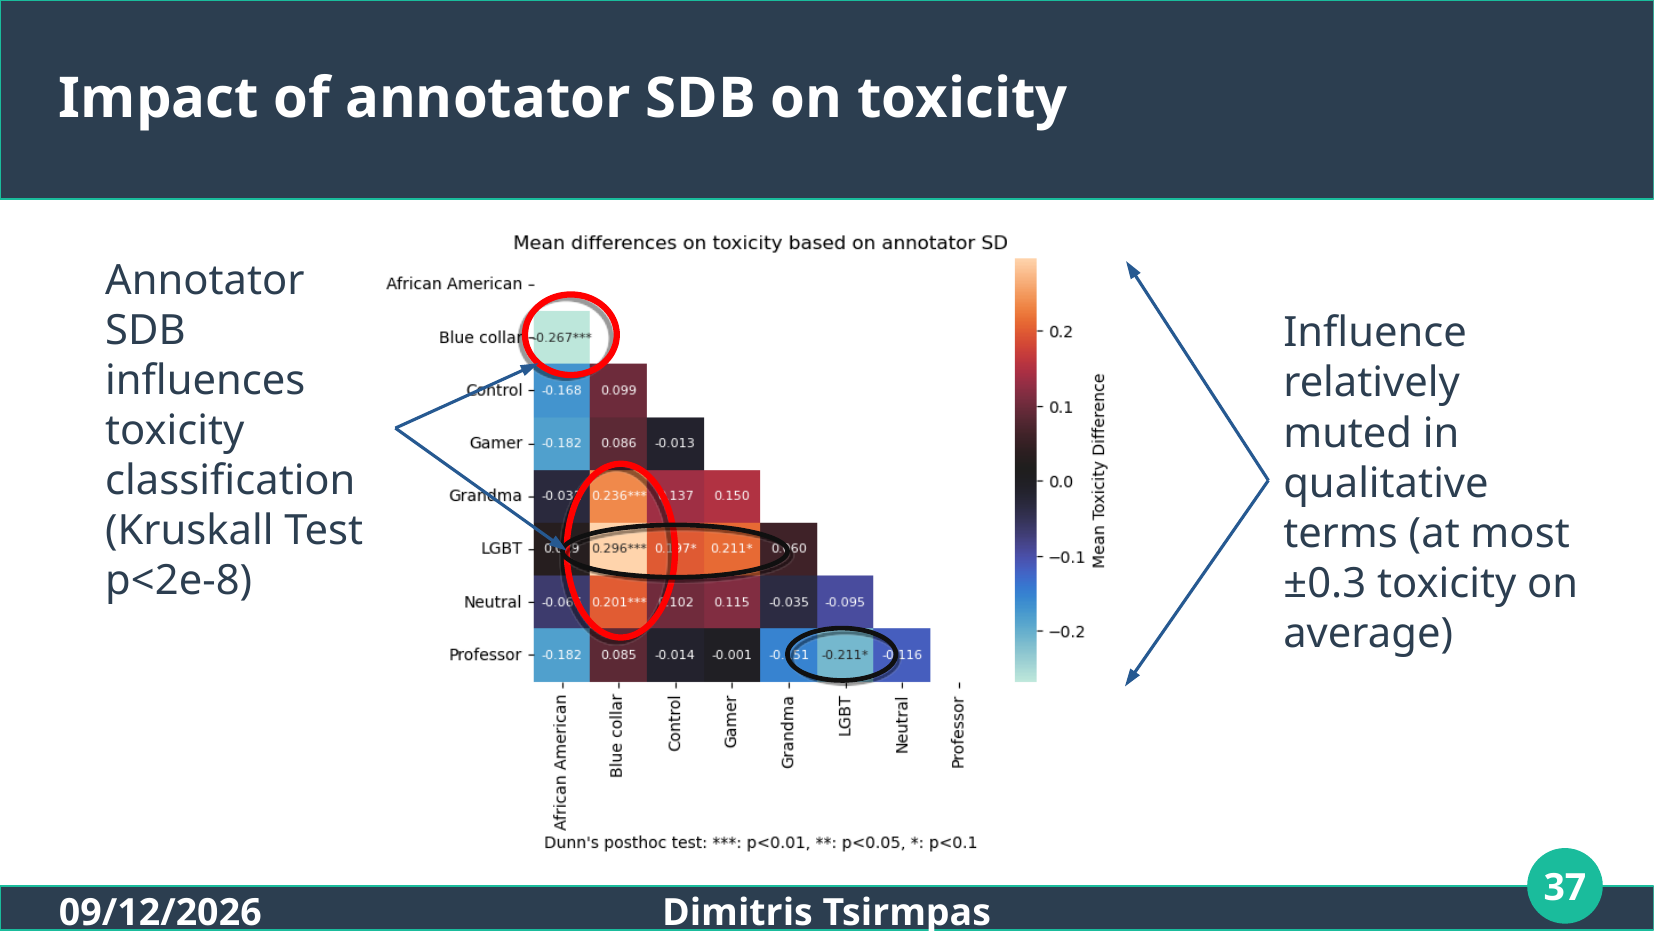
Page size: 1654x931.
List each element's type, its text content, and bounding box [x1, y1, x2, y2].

picture [571, 566, 667, 634]
text_box Influence relatively muted in qualitative terms (at most ±0.3 toxicity on average) [1268, 297, 1613, 663]
picture [677, 528, 785, 574]
title Impact of annotator SDB on toxicity [59, 37, 1595, 155]
picture [570, 528, 671, 574]
text_box Annotator SDB influences toxicity classification (Kruskall Test p<2e-8) [90, 245, 396, 611]
picture [529, 298, 613, 371]
picture [375, 224, 1119, 863]
picture [571, 467, 668, 537]
